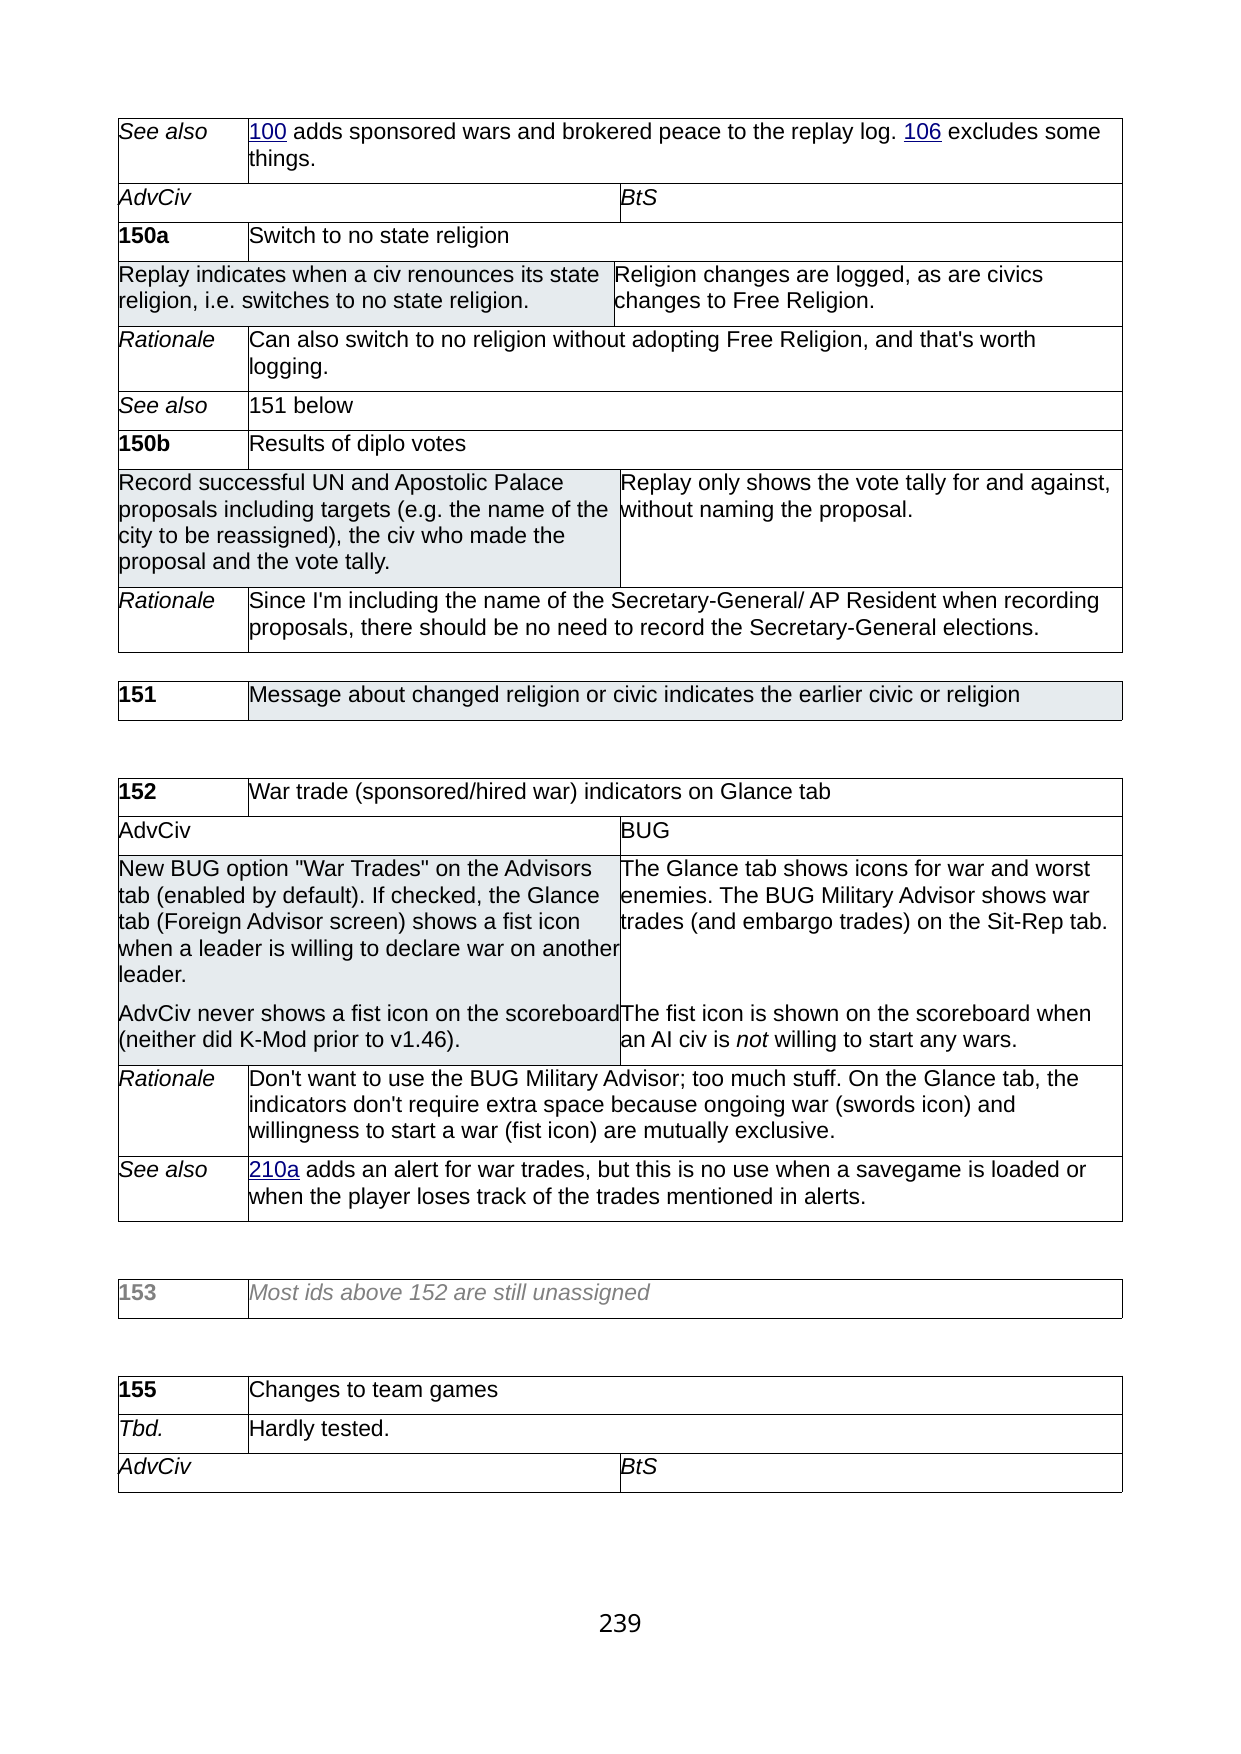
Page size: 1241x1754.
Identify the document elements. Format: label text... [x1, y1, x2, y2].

table_cell Rationale [119, 588, 248, 652]
table_cell Since I'm including the name of the Secretary-General/ AP Resident when recording proposals, there should be no need to record the Secretary-General elections. [249, 588, 1122, 652]
table_cell 210a adds an alert for war trades, but this is no use when a savegame is loaded or when the player loses track of the trades mentioned in alerts. [249, 1157, 1122, 1221]
table_cell Rationale [119, 327, 248, 391]
table_cell BtS [621, 1454, 1122, 1492]
table_cell Don't want to use the BUG Military Advisor; too much stuff. On the Glance tab, the indicators don't require extra space because ongoing war (swords icon) and willingness to start a war (fist icon) are mutually exclusive. [249, 1066, 1122, 1156]
table_cell Replay indicates when a civ renounces its state religion, i.e. switches to no state religion. [119, 262, 614, 326]
table_cell Rationale [119, 1066, 248, 1156]
table_cell 100 adds sponsored wars and brokered peace to the replay log. 106 excludes some things. [249, 119, 1122, 183]
table_cell Replay only shows the vote tally for and against, without naming the proposal. [621, 470, 1122, 587]
table_cell Tbd. [119, 1415, 248, 1453]
table_cell See also [119, 119, 248, 183]
table_cell 150a [119, 223, 248, 261]
table_cell AdvCiv [119, 184, 620, 222]
table_cell Can also switch to no religion without adopting Free Religion, and that's worth logging. [249, 327, 1122, 391]
table_cell BUG [621, 817, 1122, 855]
table_header Message about changed religion or civic indicates the earlier civic or religion [249, 682, 1122, 720]
table_cell See also [119, 392, 248, 430]
table_cell 150b [119, 431, 248, 469]
table_cell Results of diplo votes [249, 431, 1122, 469]
table_cell See also [119, 1157, 248, 1221]
table_cell AdvCiv [119, 1454, 620, 1492]
table_cell The Glance tab shows icons for war and worst enemies. The BUG Military Advisor shows war trades (and embargo trades) on the Sit-Rep tab. The fist icon is shown on the scoreboard when an AI civ is not willing to start any wars. [621, 856, 1122, 1065]
table_cell AdvCiv [119, 817, 620, 855]
table_cell New BUG option "War Trades" on the Advisors tab (enabled by default). If checked, the Glance tab (Foreign Advisor screen) shows a fist icon when a leader is willing to declare war on another leader. AdvCiv never shows a fist icon on the scoreboard (neither did K-Mod prior to v1.46). [119, 856, 620, 1065]
table_header 152 [119, 779, 248, 816]
table_cell Record successful UN and Apostolic Palace proposals including targets (e.g. the name of the city to be reassigned), the civ who made the proposal and the vote tally. [119, 470, 620, 587]
table_header 155 [119, 1377, 248, 1414]
table_header Most ids above 152 are still unassigned [249, 1280, 1122, 1318]
table_cell BtS [621, 184, 1122, 222]
table_cell Hardly tested. [249, 1415, 1122, 1453]
table_cell 151 below [249, 392, 1122, 430]
table_header 151 [119, 682, 248, 720]
table_cell Switch to no state religion [249, 223, 1122, 261]
table_header Changes to team games [249, 1377, 1122, 1414]
table_header 153 [119, 1280, 248, 1318]
table_cell Religion changes are logged, as are civics changes to Free Religion. [615, 262, 1122, 326]
table_header War trade (sponsored/hired war) indicators on Glance tab [249, 779, 1122, 816]
